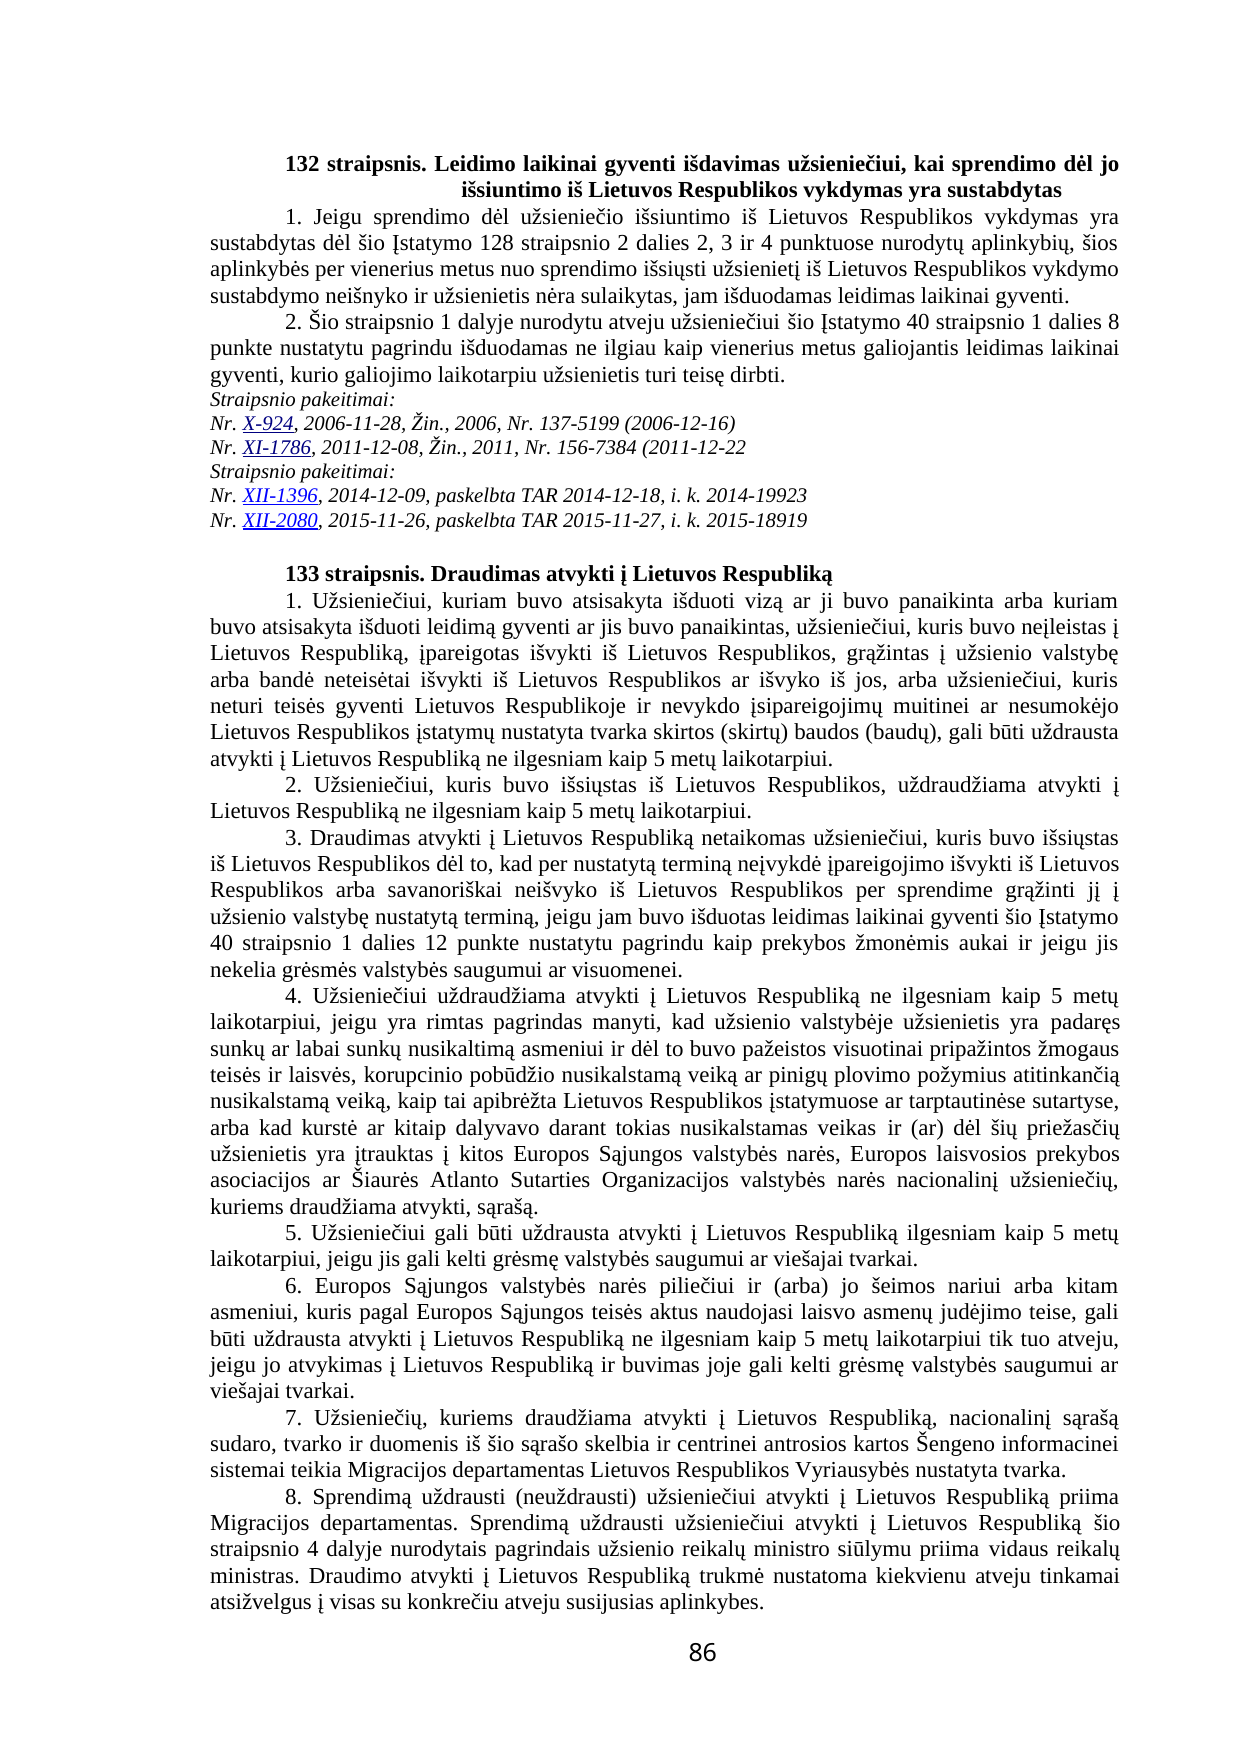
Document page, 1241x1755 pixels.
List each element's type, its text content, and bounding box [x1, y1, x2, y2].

text Nr. X-924, 2006-11-28, Žin., 2006, Nr. 137-5199 (2006-12-16) [210, 411, 1120, 435]
text 4. Užsieniečiui uždraudžiama atvykti į Lietuvos Respubliką ne ilgesniam kaip 5 metų laikotarpiui, jeigu yra rimtas pagrindas manyti, kad užsienio valstybėje užsienietis yra padaręs sunkų ar labai sunkų nusikaltimą asmeniui ir dėl to buvo pažeistos visuotinai pripažintos žmogaus teisės ir laisvės, korupcinio pobūdžio nusikalstamą veiką ar pinigų plovimo požymius atitinkančią nusikalstamą veiką, kaip tai apibrėžta Lietuvos Respublikos įstatymuose ar tarptautinėse sutartyse, arba kad kurstė ar kitaip dalyvavo darant tokias nusikalstamas veikas ir (ar) dėl šių priežasčių užsienietis yra įtrauktas į kitos Europos Sąjungos valstybės narės, Europos laisvosios prekybos asociacijos ar Šiaurės Atlanto Sutarties Organizacijos valstybės narės nacionalinį užsieniečių, kuriems draudžiama atvykti, sąrašą. [210, 982, 1120, 1219]
text Nr. XII-1396, 2014-12-09, paskelbta TAR 2014-12-18, i. k. 2014-19923 [210, 483, 1120, 507]
text Nr. XI-1786, 2011-12-08, Žin., 2011, Nr. 156-7384 (2011-12-22 [210, 435, 1120, 459]
text 133 straipsnis. Draudimas atvykti į Lietuvos Respubliką [210, 560, 1120, 587]
text 132 straipsnis. Leidimo laikinai gyventi išdavimas užsieniečiui, kai sprendimo dėl jo išsiuntimo iš Lietuvos Respublikos vykdymas yra sustabdytas [285, 150, 1120, 203]
text 1. Jeigu sprendimo dėl užsieniečio išsiuntimo iš Lietuvos Respublikos vykdymas yra sustabdytas dėl šio Įstatymo 128 straipsnio 2 dalies 2, 3 ir 4 punktuose nurodytų aplinkybių, šios aplinkybės per vienerius metus nuo sprendimo išsiųsti užsienietį iš Lietuvos Respublikos vykdymo sustabdymo neišnyko ir užsienietis nėra sulaikytas, jam išduodamas leidimas laikinai gyventi. [210, 203, 1120, 308]
text 2. Šio straipsnio 1 dalyje nurodytu atveju užsieniečiui šio Įstatymo 40 straipsnio 1 dalies 8 punkte nustatytu pagrindu išduodamas ne ilgiau kaip vienerius metus galiojantis leidimas laikinai gyventi, kurio galiojimo laikotarpiu užsienietis turi teisę dirbti. [210, 308, 1120, 387]
text 3. Draudimas atvykti į Lietuvos Respubliką netaikomas užsieniečiui, kuris buvo išsiųstas iš Lietuvos Respublikos dėl to, kad per nustatytą terminą neįvykdė įpareigojimo išvykti iš Lietuvos Respublikos arba savanoriškai neišvyko iš Lietuvos Respublikos per sprendime grąžinti jį į užsienio valstybę nustatytą terminą, jeigu jam buvo išduotas leidimas laikinai gyventi šio Įstatymo 40 straipsnio 1 dalies 12 punkte nustatytu pagrindu kaip prekybos žmonėmis aukai ir jeigu jis nekelia grėsmės valstybės saugumui ar visuomenei. [210, 824, 1120, 982]
text Straipsnio pakeitimai: [210, 387, 1120, 411]
text 7. Užsieniečių, kuriems draudžiama atvykti į Lietuvos Respubliką, nacionalinį sąrašą sudaro, tvarko ir duomenis iš šio sąrašo skelbia ir centrinei antrosios kartos Šengeno informacinei sistemai teikia Migracijos departamentas Lietuvos Respublikos Vyriausybės nustatyta tvarka. [210, 1404, 1120, 1483]
text 2. Užsieniečiui, kuris buvo išsiųstas iš Lietuvos Respublikos, uždraudžiama atvykti į Lietuvos Respubliką ne ilgesniam kaip 5 metų laikotarpiui. [210, 771, 1120, 824]
text 6. Europos Sąjungos valstybės narės piliečiui ir (arba) jo šeimos nariui arba kitam asmeniui, kuris pagal Europos Sąjungos teisės aktus naudojasi laisvo asmenų judėjimo teise, gali būti uždrausta atvykti į Lietuvos Respubliką ne ilgesniam kaip 5 metų laikotarpiui tik tuo atveju, jeigu jo atvykimas į Lietuvos Respubliką ir buvimas joje gali kelti grėsmę valstybės saugumui ar viešajai tvarkai. [210, 1272, 1120, 1404]
text Straipsnio pakeitimai: [210, 459, 1120, 483]
text 1. Užsieniečiui, kuriam buvo atsisakyta išduoti vizą ar ji buvo panaikinta arba kuriam buvo atsisakyta išduoti leidimą gyventi ar jis buvo panaikintas, užsieniečiui, kuris buvo neįleistas į Lietuvos Respubliką, įpareigotas išvykti iš Lietuvos Respublikos, grąžintas į užsienio valstybę arba bandė neteisėtai išvykti iš Lietuvos Respublikos ar išvyko iš jos, arba užsieniečiui, kuris neturi teisės gyventi Lietuvos Respublikoje ir nevykdo įsipareigojimų muitinei ar nesumokėjo Lietuvos Respublikos įstatymų nustatyta tvarka skirtos (skirtų) baudos (baudų), gali būti uždrausta atvykti į Lietuvos Respubliką ne ilgesniam kaip 5 metų laikotarpiui. [210, 587, 1120, 771]
text 5. Užsieniečiui gali būti uždrausta atvykti į Lietuvos Respubliką ilgesniam kaip 5 metų laikotarpiui, jeigu jis gali kelti grėsmę valstybės saugumui ar viešajai tvarkai. [210, 1219, 1120, 1272]
text 8. Sprendimą uždrausti (neuždrausti) užsieniečiui atvykti į Lietuvos Respubliką priima Migracijos departamentas. Sprendimą uždrausti užsieniečiui atvykti į Lietuvos Respubliką šio straipsnio 4 dalyje nurodytais pagrindais užsienio reikalų ministro siūlymu priima vidaus reikalų ministras. Draudimo atvykti į Lietuvos Respubliką trukmė nustatoma kiekvienu atveju tinkamai atsižvelgus į visas su konkrečiu atveju susijusias aplinkybes. [210, 1483, 1120, 1614]
text Nr. XII-2080, 2015-11-26, paskelbta TAR 2015-11-27, i. k. 2015-18919 [210, 507, 1120, 532]
